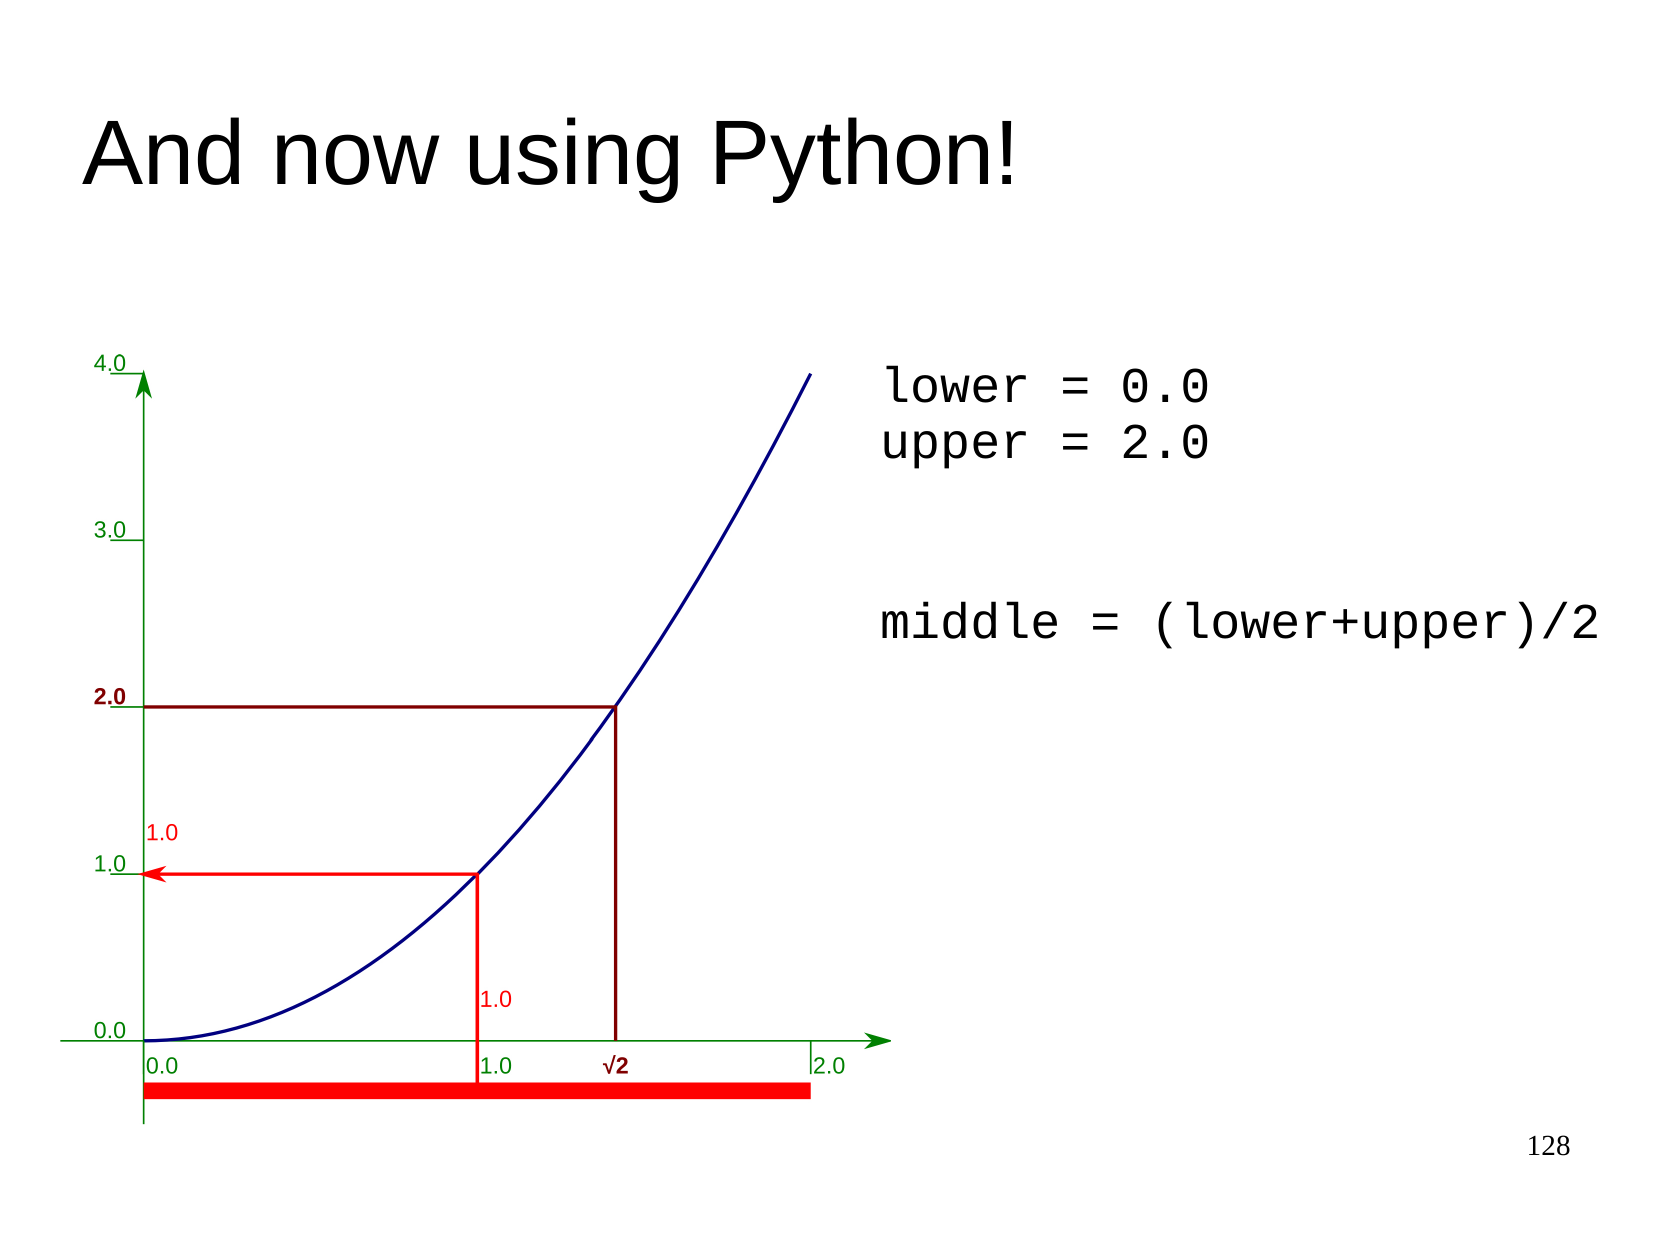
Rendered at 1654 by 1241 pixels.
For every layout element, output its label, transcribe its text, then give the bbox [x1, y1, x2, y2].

title And now using Python! [82, 49, 1571, 257]
picture [59, 354, 891, 1126]
text_box middle = (lower+upper)/2 [874, 590, 1607, 660]
text_box lower = 0.0 upper = 2.0 [874, 354, 1217, 480]
